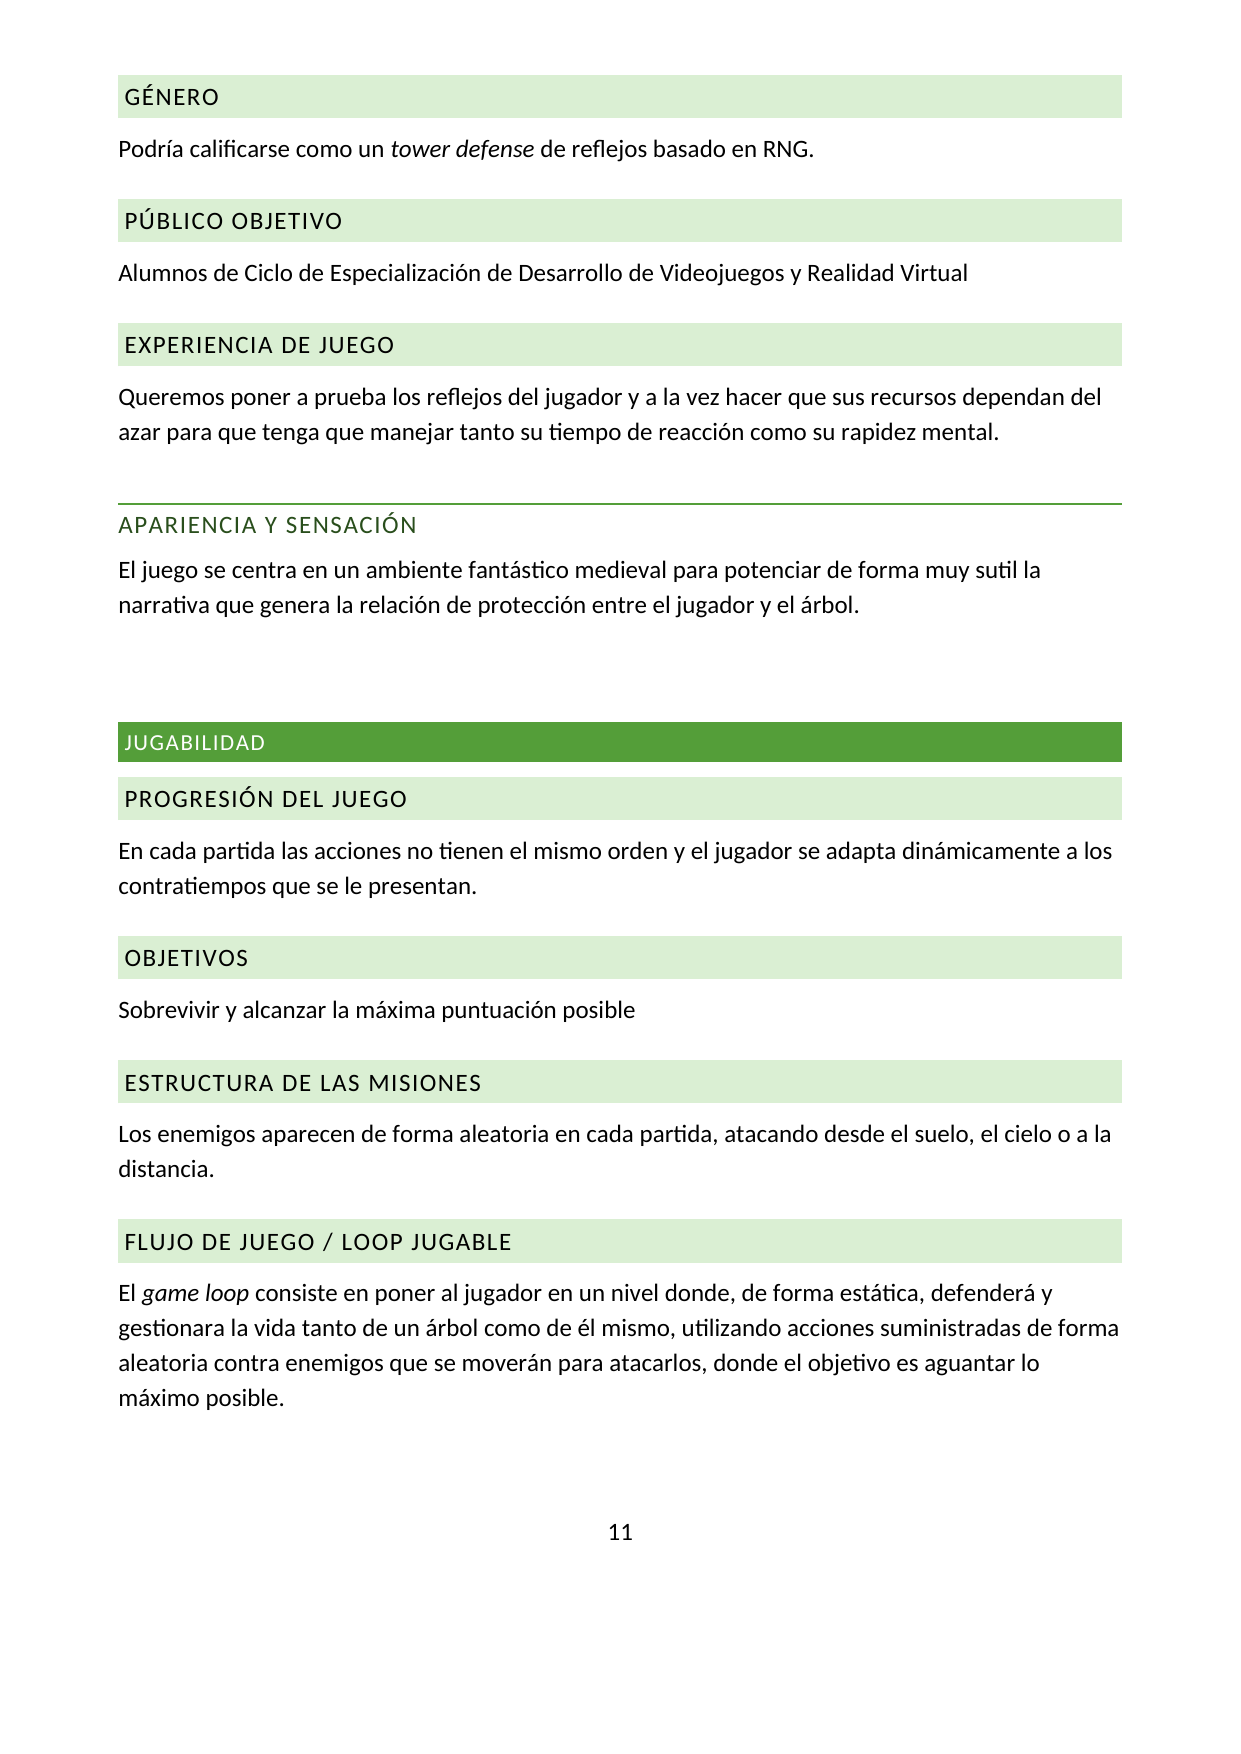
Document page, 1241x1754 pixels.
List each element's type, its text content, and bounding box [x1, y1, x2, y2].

text En cada partida las acciones no tienen el mismo orden y el jugador se adapta dinámicamente a los contratiempos que se le presentan. [118, 835, 1122, 901]
subtitle Apariencia y Sensación [118, 505, 1122, 539]
text Alumnos de Ciclo de Especialización de Desarrollo de Videojuegos y Realidad Virtual [118, 257, 1122, 288]
subtitle Flujo de juego / Loop jugable [124, 1226, 1116, 1256]
subtitle Público objetivo [124, 205, 1116, 236]
text Los enemigos aparecen de forma aleatoria en cada partida, atacando desde el suelo, el cielo o a la distancia. [118, 1118, 1122, 1184]
subtitle Experiencia de Juego [124, 330, 1116, 360]
text El game loop consiste en poner al jugador en un nivel donde, de forma estática, defenderá y gestionara la vida tanto de un árbol como de él mismo, utilizando acciones suministradas de forma aleatoria contra enemigos que se moverán para atacarlos, donde el objetivo es aguantar lo máximo posible. [118, 1277, 1122, 1413]
subtitle Progresión del juego [124, 783, 1116, 814]
subtitle Estructura de las Misiones [124, 1067, 1116, 1097]
text Queremos poner a prueba los reflejos del jugador y a la vez hacer que sus recursos dependan del azar para que tenga que manejar tanto su tiempo de reacción como su rapidez mental. [118, 381, 1122, 447]
subtitle Género [124, 81, 1116, 112]
subtitle Objetivos [124, 943, 1116, 973]
text Sobrevivir y alcanzar la máxima puntuación posible [118, 994, 1122, 1025]
subtitle Jugabilidad [124, 728, 1116, 756]
text Podría calificarse como un tower defense de reflejos basado en RNG. [118, 133, 1122, 163]
text El juego se centra en un ambiente fantástico medieval para potenciar de forma muy sutil la narrativa que genera la relación de protección entre el jugador y el árbol. [118, 554, 1122, 620]
